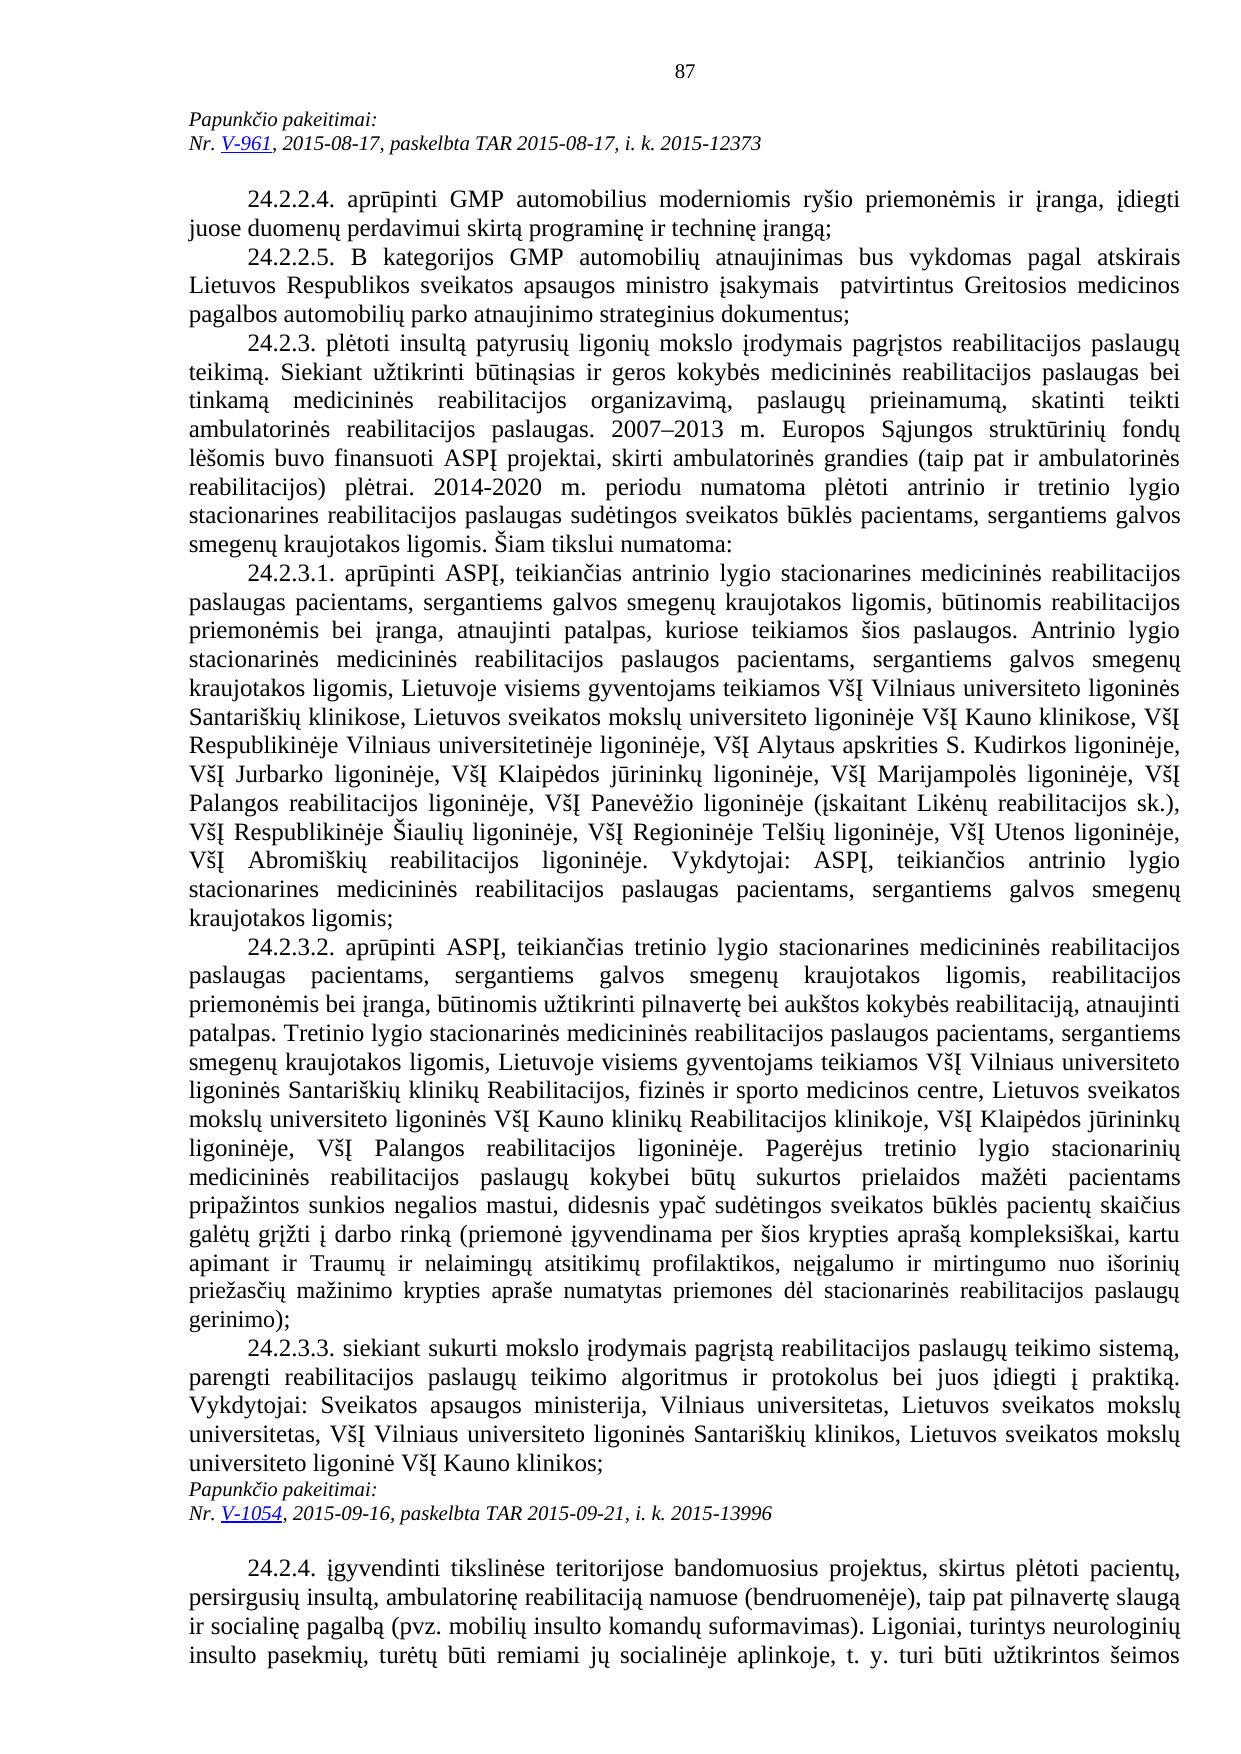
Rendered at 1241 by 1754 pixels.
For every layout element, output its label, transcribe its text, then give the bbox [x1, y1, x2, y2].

text 24.2.3.2. aprūpinti ASPĮ, teikiančias tretinio lygio stacionarines medicininės reabilitacijos paslaugas pacientams, sergantiems galvos smegenų kraujotakos ligomis, reabilitacijos priemonėmis bei įranga, būtinomis užtikrinti pilnavertę bei aukštos kokybės reabilitaciją, atnaujinti patalpas. Tretinio lygio stacionarinės medicininės reabilitacijos paslaugos pacientams, sergantiems smegenų kraujotakos ligomis, Lietuvoje visiems gyventojams teikiamos VšĮ Vilniaus universiteto ligoninės Santariškių klinikų Reabilitacijos, fizinės ir sporto medicinos centre, Lietuvos sveikatos mokslų universiteto ligoninės VšĮ Kauno klinikų Reabilitacijos klinikoje, VšĮ Klaipėdos jūrininkų ligoninėje, VšĮ Palangos reabilitacijos ligoninėje. Pagerėjus tretinio lygio stacionarinių medicininės reabilitacijos paslaugų kokybei būtų sukurtos prielaidos mažėti pacientams pripažintos sunkios negalios mastui, didesnis ypač sudėtingos sveikatos būklės pacientų skaičius galėtų grįžti į darbo rinką (priemonė įgyvendinama per šios krypties aprašą kompleksiškai, kartu apimant ir Traumų ir nelaimingų atsitikimų profilaktikos, neįgalumo ir mirtingumo nuo išorinių priežasčių mažinimo krypties apraše numatytas priemones dėl stacionarinės reabilitacijos paslaugų gerinimo); [188, 932, 1181, 1333]
text Papunkčio pakeitimai: [188, 1477, 1181, 1501]
text Nr. V-961, 2015-08-17, paskelbta TAR 2015-08-17, i. k. 2015-12373 [188, 131, 1181, 155]
text 24.2.2.5. B kategorijos GMP automobilių atnaujinimas bus vykdomas pagal atskirais Lietuvos Respublikos sveikatos apsaugos ministro įsakymais patvirtintus Greitosios medicinos pagalbos automobilių parko atnaujinimo strateginius dokumentus; [188, 242, 1181, 328]
text Nr. V-1054, 2015-09-16, paskelbta TAR 2015-09-21, i. k. 2015-13996 [188, 1501, 1181, 1525]
text 24.2.2.4. aprūpinti GMP automobilius moderniomis ryšio priemonėmis ir įranga, įdiegti juose duomenų perdavimui skirtą programinę ir techninę įrangą; [188, 184, 1181, 242]
text 24.2.3. plėtoti insultą patyrusių ligonių mokslo įrodymais pagrįstos reabilitacijos paslaugų teikimą. Siekiant užtikrinti būtinąsias ir geros kokybės medicininės reabilitacijos paslaugas bei tinkamą medicininės reabilitacijos organizavimą, paslaugų prieinamumą, skatinti teikti ambulatorinės reabilitacijos paslaugas. 2007–2013 m. Europos Sąjungos struktūrinių fondų lėšomis buvo finansuoti ASPĮ projektai, skirti ambulatorinės grandies (taip pat ir ambulatorinės reabilitacijos) plėtrai. 2014-2020 m. periodu numatoma plėtoti antrinio ir tretinio lygio stacionarines reabilitacijos paslaugas sudėtingos sveikatos būklės pacientams, sergantiems galvos smegenų kraujotakos ligomis. Šiam tikslui numatoma: [188, 328, 1181, 558]
text 24.2.3.1. aprūpinti ASPĮ, teikiančias antrinio lygio stacionarines medicininės reabilitacijos paslaugas pacientams, sergantiems galvos smegenų kraujotakos ligomis, būtinomis reabilitacijos priemonėmis bei įranga, atnaujinti patalpas, kuriose teikiamos šios paslaugos. Antrinio lygio stacionarinės medicininės reabilitacijos paslaugos pacientams, sergantiems galvos smegenų kraujotakos ligomis, Lietuvoje visiems gyventojams teikiamos VšĮ Vilniaus universiteto ligoninės Santariškių klinikose, Lietuvos sveikatos mokslų universiteto ligoninėje VšĮ Kauno klinikose, VšĮ Respublikinėje Vilniaus universitetinėje ligoninėje, VšĮ Alytaus apskrities S. Kudirkos ligoninėje, VšĮ Jurbarko ligoninėje, VšĮ Klaipėdos jūrininkų ligoninėje, VšĮ Marijampolės ligoninėje, VšĮ Palangos reabilitacijos ligoninėje, VšĮ Panevėžio ligoninėje (įskaitant Likėnų reabilitacijos sk.), VšĮ Respublikinėje Šiaulių ligoninėje, VšĮ Regioninėje Telšių ligoninėje, VšĮ Utenos ligoninėje, VšĮ Abromiškių reabilitacijos ligoninėje. Vykdytojai: ASPĮ, teikiančios antrinio lygio stacionarines medicininės reabilitacijos paslaugas pacientams, sergantiems galvos smegenų kraujotakos ligomis; [188, 558, 1181, 932]
text 24.2.3.3. siekiant sukurti mokslo įrodymais pagrįstą reabilitacijos paslaugų teikimo sistemą, parengti reabilitacijos paslaugų teikimo algoritmus ir protokolus bei juos įdiegti į praktiką. Vykdytojai: Sveikatos apsaugos ministerija, Vilniaus universitetas, Lietuvos sveikatos mokslų universitetas, VšĮ Vilniaus universiteto ligoninės Santariškių klinikos, Lietuvos sveikatos mokslų universiteto ligoninė VšĮ Kauno klinikos; [188, 1333, 1181, 1477]
text 24.2.4. įgyvendinti tikslinėse teritorijose bandomuosius projektus, skirtus plėtoti pacientų, persirgusių insultą, ambulatorinę reabilitaciją namuose (bendruomenėje), taip pat pilnavertę slaugą ir socialinę pagalbą (pvz. mobilių insulto komandų suformavimas). Ligoniai, turintys neurologinių insulto pasekmių, turėtų būti remiami jų socialinėje aplinkoje, t. y. turi būti užtikrintos šeimos [188, 1553, 1181, 1668]
text Papunkčio pakeitimai: [188, 107, 1181, 131]
